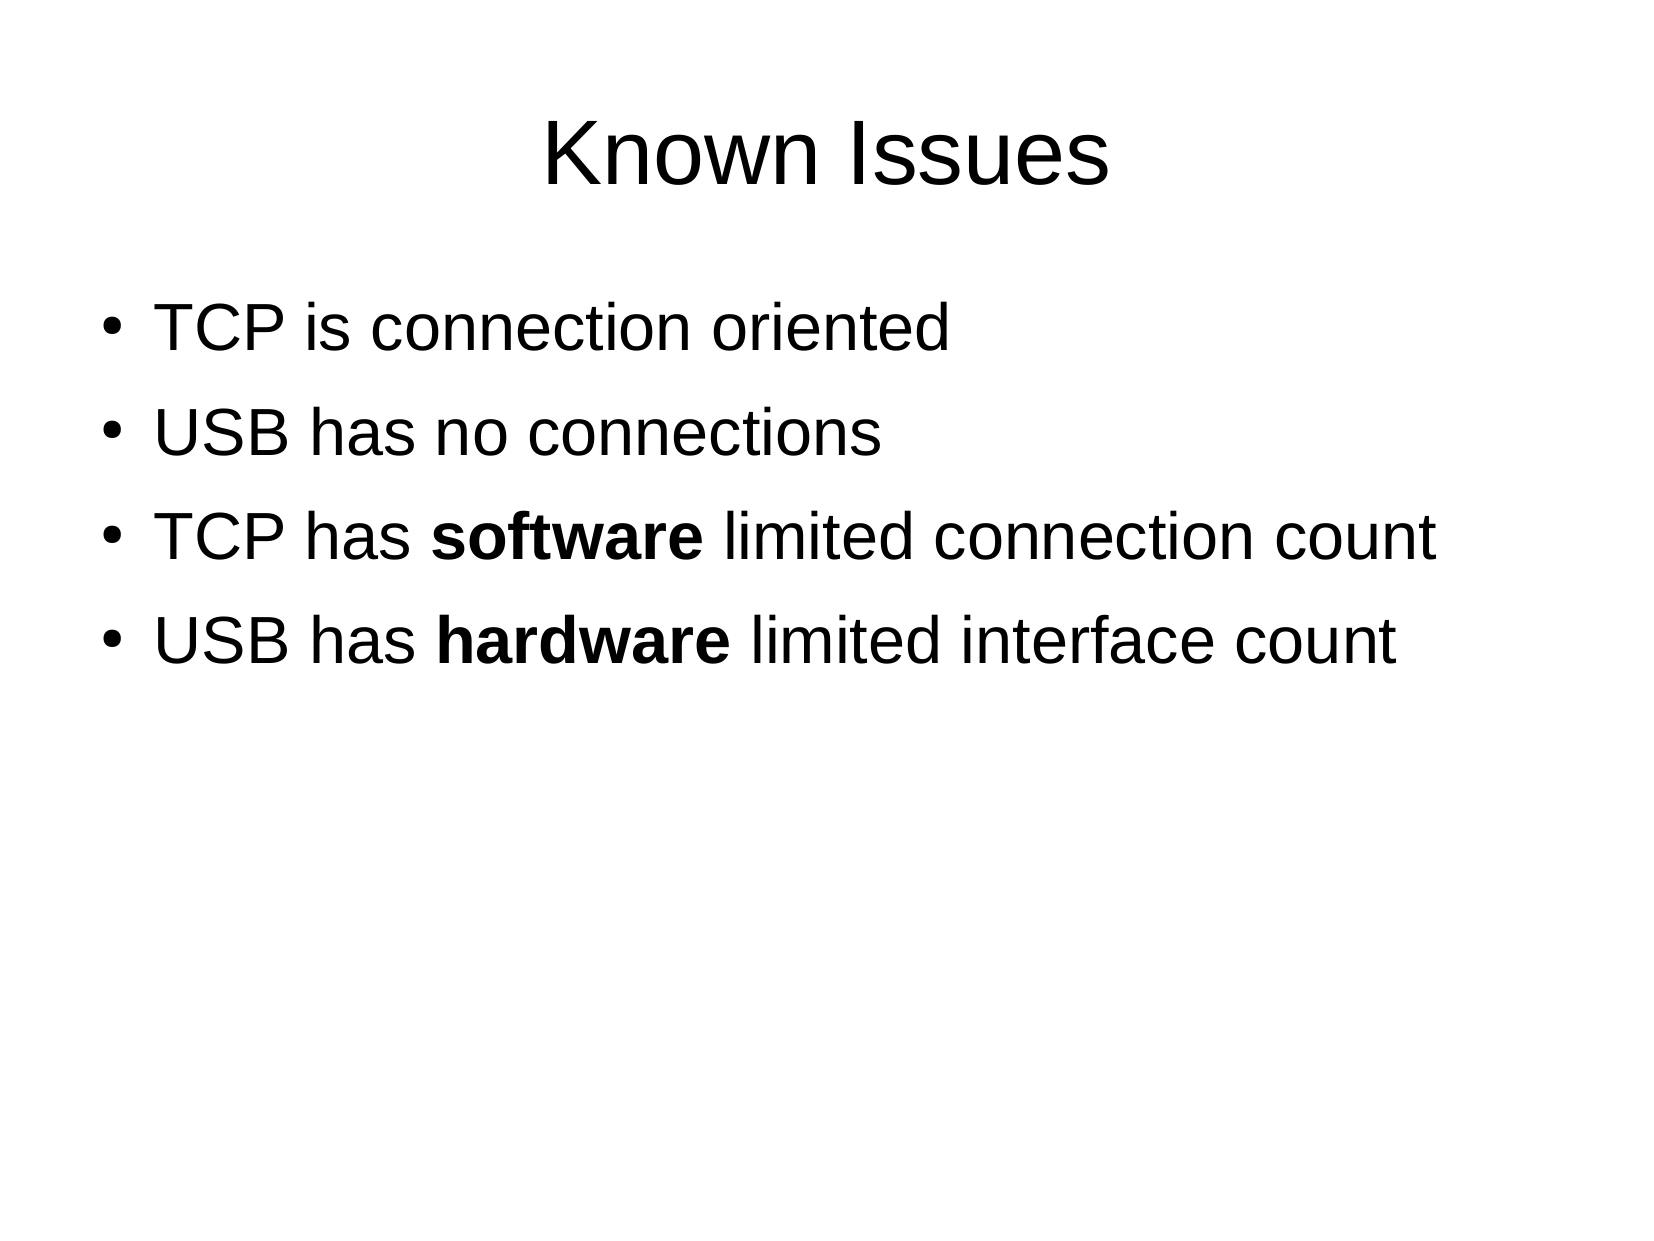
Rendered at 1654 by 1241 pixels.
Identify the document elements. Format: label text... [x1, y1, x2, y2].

title Known Issues [82, 49, 1571, 257]
list TCP is connection oriented USB has no connections TCP has software limited connection count USB has hardware limited interface count [82, 290, 1571, 1010]
